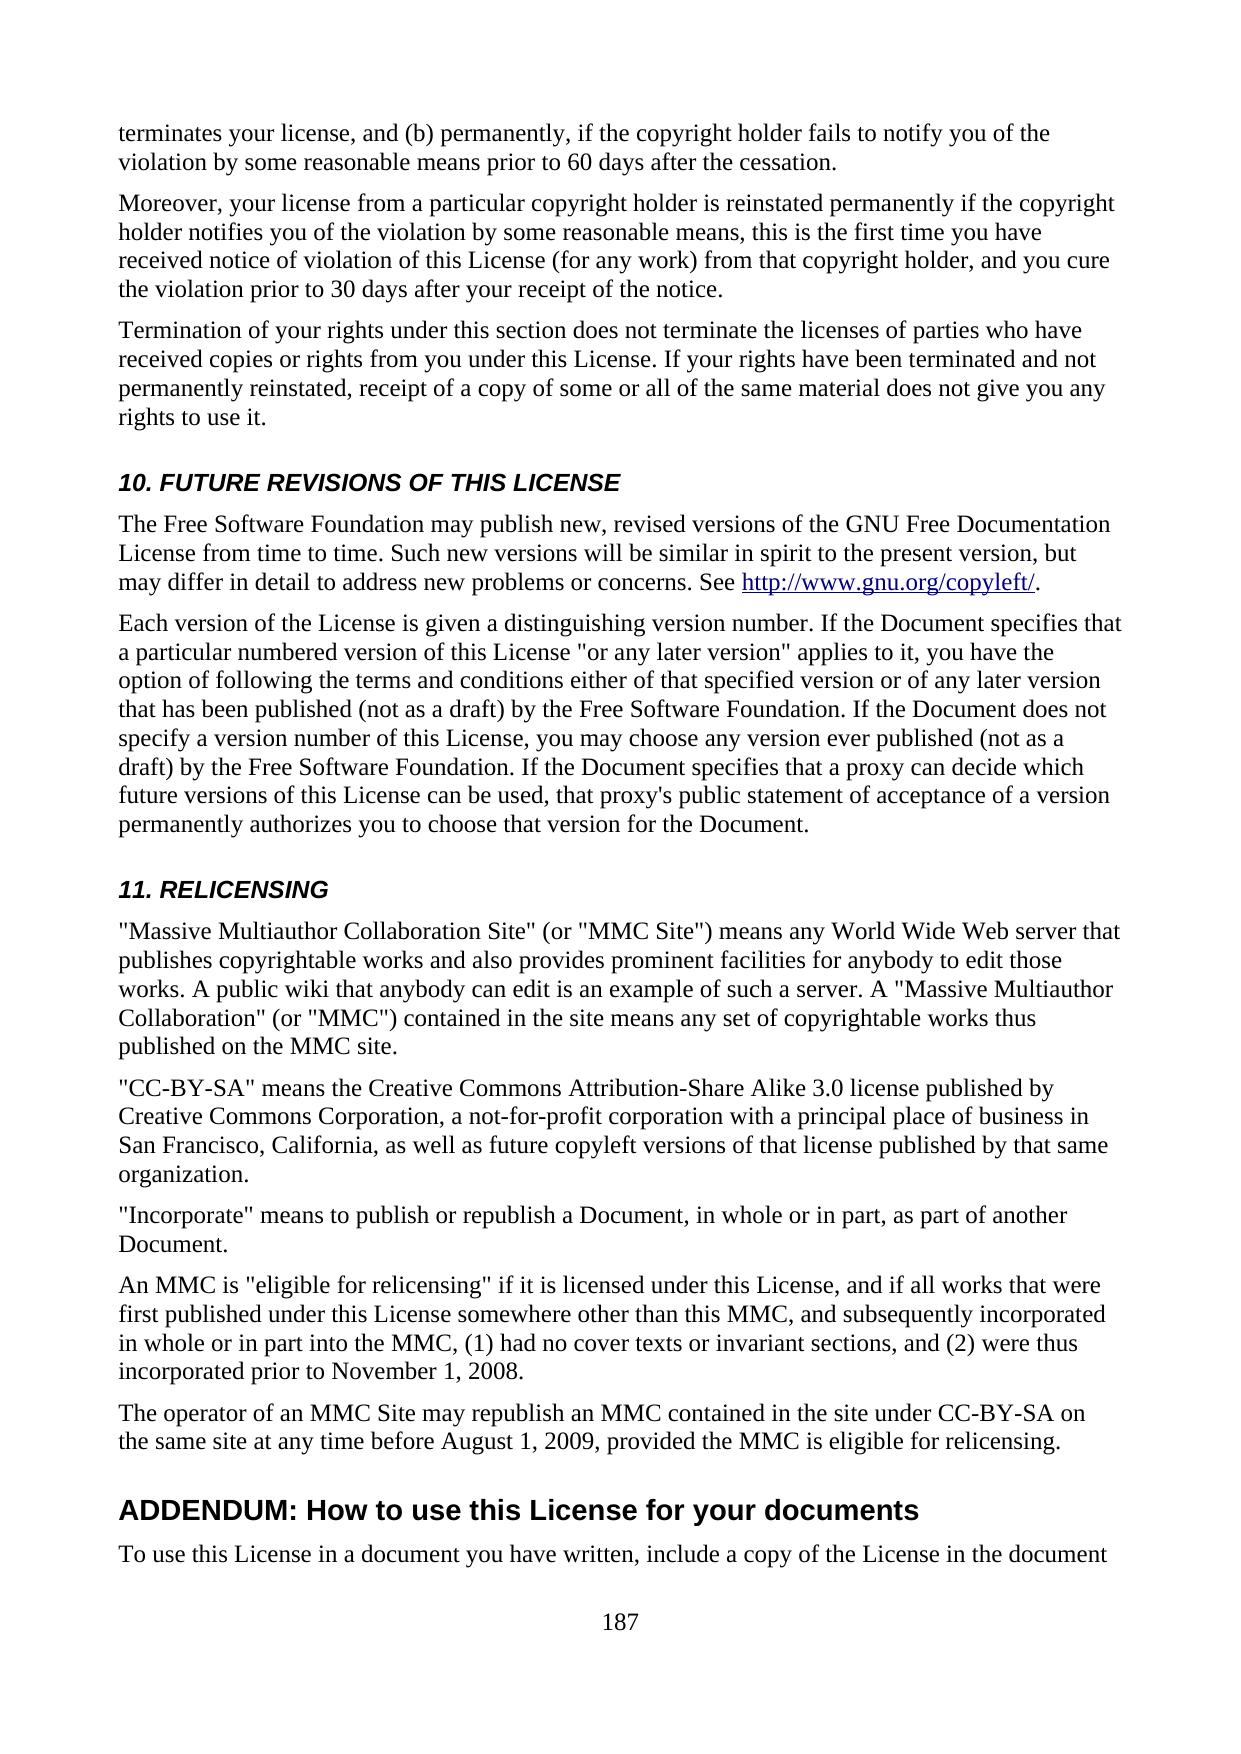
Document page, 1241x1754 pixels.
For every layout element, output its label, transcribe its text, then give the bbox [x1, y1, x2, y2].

subtitle 10. FUTURE REVISIONS OF THIS LICENSE [118, 468, 1122, 497]
text The Free Software Foundation may publish new, revised versions of the GNU Free Documentation License from time to time. Such new versions will be similar in spirit to the present version, but may differ in detail to address new problems or concerns. See http://www.gnu.org/copyleft/. [118, 509, 1122, 595]
text To use this License in a document you have written, include a copy of the License in the document [118, 1539, 1122, 1567]
text Each version of the License is given a distinguishing version number. If the Document specifies that a particular numbered version of this License "or any later version" applies to it, you have the option of following the terms and conditions either of that specified version or of any later version that has been published (not as a draft) by the Free Software Foundation. If the Document does not specify a version number of this License, you may choose any version ever published (not as a draft) by the Free Software Foundation. If the Document specifies that a proxy can decide which future versions of this License can be used, that proxy's public statement of acceptance of a version permanently authorizes you to choose that version for the Document. [118, 608, 1122, 838]
subtitle 11. RELICENSING [118, 875, 1122, 904]
text "Incorporate" means to publish or republish a Document, in whole or in part, as part of another Document. [118, 1200, 1122, 1258]
subtitle ADDENDUM: How to use this License for your documents [118, 1493, 1122, 1526]
text "Massive Multiauthor Collaboration Site" (or "MMC Site") means any World Wide Web server that publishes copyrightable works and also provides prominent facilities for anybody to edit those works. A public wiki that anybody can edit is an example of such a server. A "Massive Multiauthor Collaboration" (or "MMC") contained in the site means any set of copyrightable works thus published on the MMC site. [118, 916, 1122, 1060]
text terminates your license, and (b) permanently, if the copyright holder fails to notify you of the violation by some reasonable means prior to 60 days after the cessation. [118, 118, 1122, 176]
text An MMC is "eligible for relicensing" if it is licensed under this License, and if all works that were first published under this License somewhere other than this MMC, and subsequently incorporated in whole or in part into the MMC, (1) had no cover texts or invariant sections, and (2) were thus incorporated prior to November 1, 2008. [118, 1270, 1122, 1385]
text The operator of an MMC Site may republish an MMC contained in the site under CC-BY-SA on the same site at any time before August 1, 2009, provided the MMC is eligible for relicensing. [118, 1398, 1122, 1455]
text Moreover, your license from a particular copyright holder is reinstated permanently if the copyright holder notifies you of the violation by some reasonable means, this is the first time you have received notice of violation of this License (for any work) from that copyright holder, and you cure the violation prior to 30 days after your receipt of the notice. [118, 188, 1122, 303]
text Termination of your rights under this section does not terminate the licenses of parties who have received copies or rights from you under this License. If your rights have been terminated and not permanently reinstated, receipt of a copy of some or all of the same material does not give you any rights to use it. [118, 316, 1122, 431]
text "CC-BY-SA" means the Creative Commons Attribution-Share Alike 3.0 license published by Creative Commons Corporation, a not-for-profit corporation with a principal place of business in San Francisco, California, as well as future copyleft versions of that license published by that same organization. [118, 1073, 1122, 1188]
